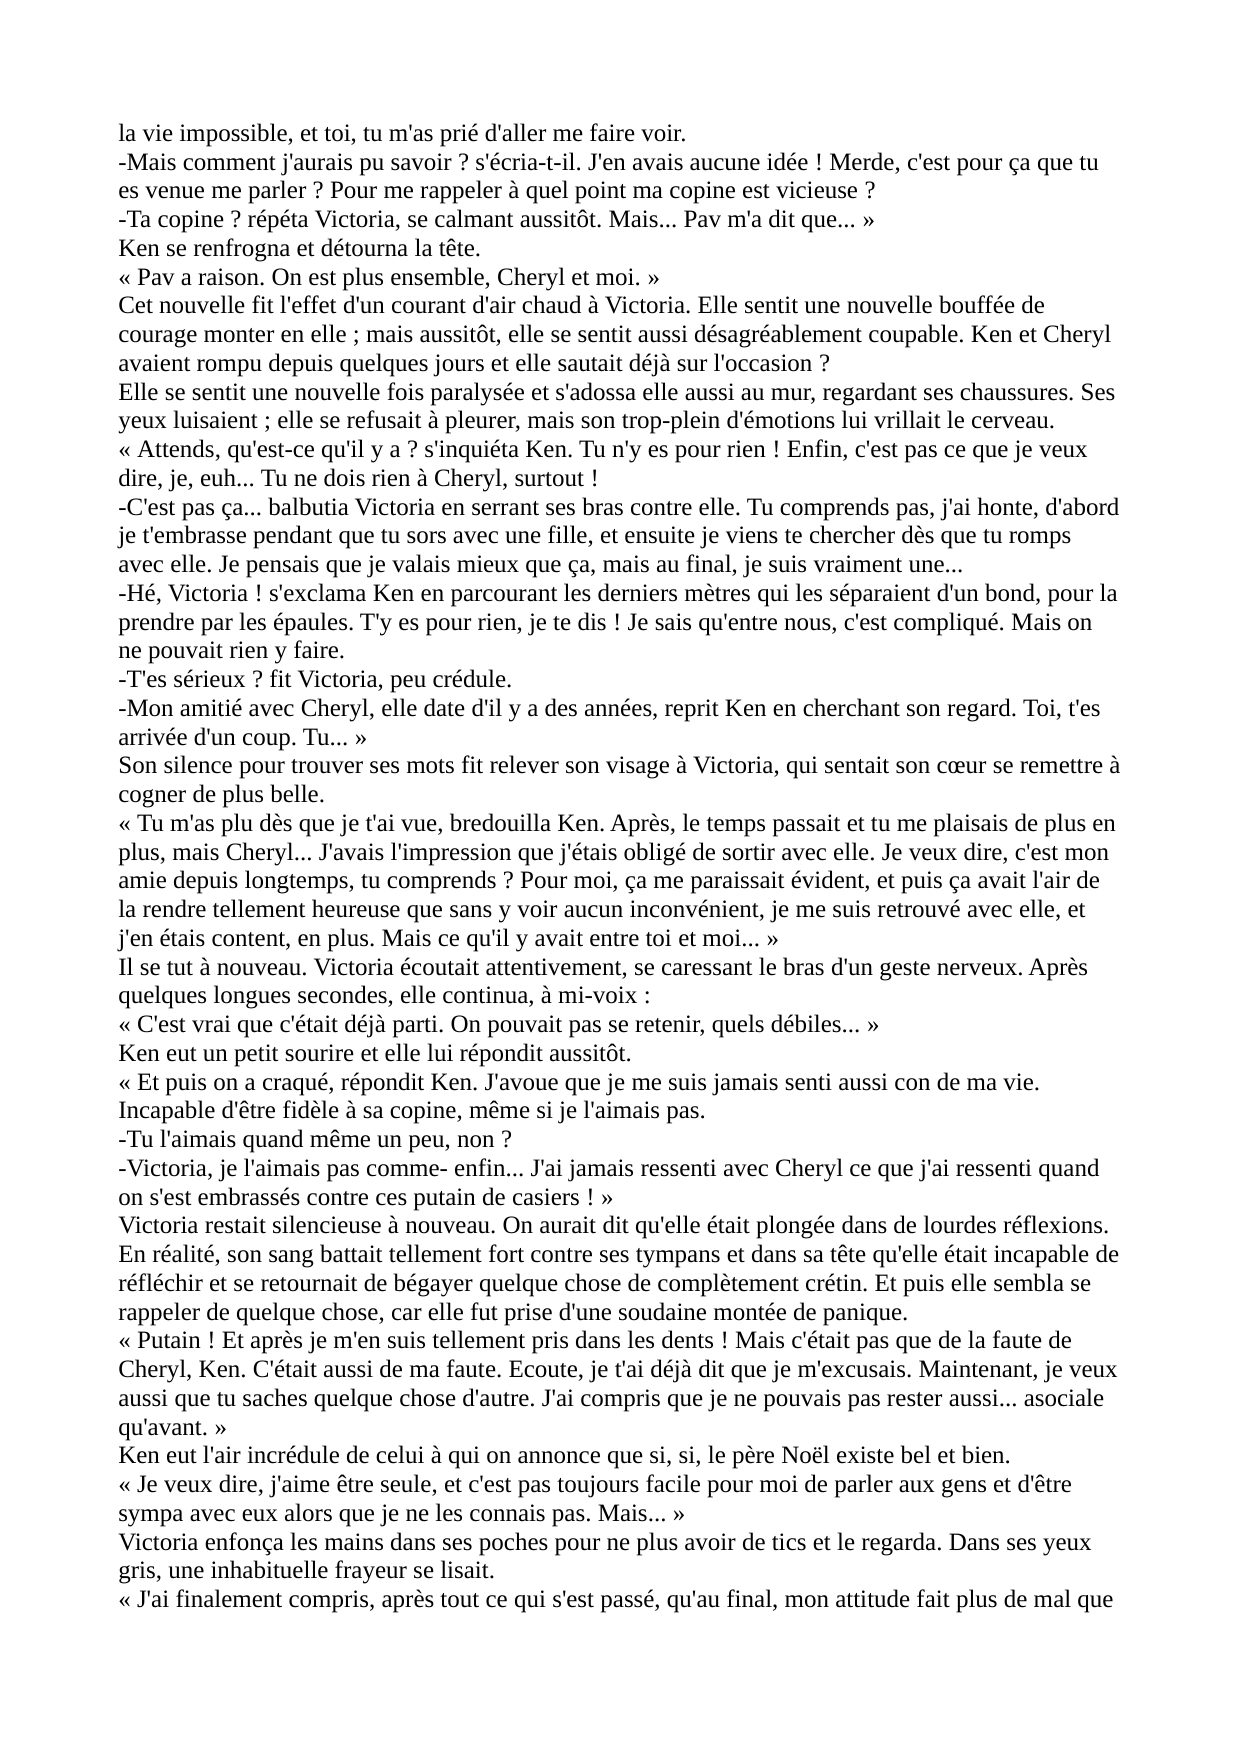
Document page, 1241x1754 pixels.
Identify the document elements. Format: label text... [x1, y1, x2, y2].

text Il se tut à nouveau. Victoria écoutait attentivement, se caressant le bras d'un geste nerveux. Après quelques longues secondes, elle continua, à mi-voix : [118, 952, 1122, 1009]
text Ken eut l'air incrédule de celui à qui on annonce que si, si, le père Noël existe bel et bien. [118, 1441, 1122, 1469]
text -Mais comment j'aurais pu savoir ? s'écria-t-il. J'en avais aucune idée ! Merde, c'est pour ça que tu es venue me parler ? Pour me rappeler à quel point ma copine est vicieuse ? [118, 147, 1122, 204]
text -T'es sérieux ? fit Victoria, peu crédule. [118, 664, 1122, 693]
text Victoria enfonça les mains dans ses poches pour ne plus avoir de tics et le regarda. Dans ses yeux gris, une inhabituelle frayeur se lisait. [118, 1527, 1122, 1584]
text Ken eut un petit sourire et elle lui répondit aussitôt. [118, 1038, 1122, 1067]
text -Tu l'aimais quand même un peu, non ? [118, 1124, 1122, 1153]
text -Hé, Victoria ! s'exclama Ken en parcourant les derniers mètres qui les séparaient d'un bond, pour la prendre par les épaules. T'y es pour rien, je te dis ! Je sais qu'entre nous, c'est compliqué. Mais on ne pouvait rien y faire. [118, 578, 1122, 664]
text Cet nouvelle fit l'effet d'un courant d'air chaud à Victoria. Elle sentit une nouvelle bouffée de courage monter en elle ; mais aussitôt, elle se sentit aussi désagréablement coupable. Ken et Cheryl avaient rompu depuis quelques jours et elle sautait déjà sur l'occasion ? [118, 291, 1122, 377]
text -Victoria, je l'aimais pas comme- enfin... J'ai jamais ressenti avec Cheryl ce que j'ai ressenti quand on s'est embrassés contre ces putain de casiers ! » [118, 1153, 1122, 1211]
text « Putain ! Et après je m'en suis tellement pris dans les dents ! Mais c'était pas que de la faute de Cheryl, Ken. C'était aussi de ma faute. Ecoute, je t'ai déjà dit que je m'excusais. Maintenant, je veux aussi que tu saches quelque chose d'autre. J'ai compris que je ne pouvais pas rester aussi... asociale qu'avant. » [118, 1326, 1122, 1441]
text -Mon amitié avec Cheryl, elle date d'il y a des années, reprit Ken en cherchant son regard. Toi, t'es arrivée d'un coup. Tu... » [118, 693, 1122, 751]
text Victoria restait silencieuse à nouveau. On aurait dit qu'elle était plongée dans de lourdes réflexions. En réalité, son sang battait tellement fort contre ses tympans et dans sa tête qu'elle était incapable de réfléchir et se retournait de bégayer quelque chose de complètement crétin. Et puis elle sembla se rappeler de quelque chose, car elle fut prise d'une soudaine montée de panique. [118, 1211, 1122, 1326]
text « Et puis on a craqué, répondit Ken. J'avoue que je me suis jamais senti aussi con de ma vie. Incapable d'être fidèle à sa copine, même si je l'aimais pas. [118, 1067, 1122, 1124]
text Elle se sentit une nouvelle fois paralysée et s'adossa elle aussi au mur, regardant ses chaussures. Ses yeux luisaient ; elle se refusait à pleurer, mais son trop-plein d'émotions lui vrillait le cerveau. [118, 377, 1122, 434]
text -Ta copine ? répéta Victoria, se calmant aussitôt. Mais... Pav m'a dit que... » [118, 204, 1122, 233]
text « Attends, qu'est-ce qu'il y a ? s'inquiéta Ken. Tu n'y es pour rien ! Enfin, c'est pas ce que je veux dire, je, euh... Tu ne dois rien à Cheryl, surtout ! [118, 434, 1122, 492]
text la vie impossible, et toi, tu m'as prié d'aller me faire voir. [118, 118, 1122, 147]
text « Tu m'as plu dès que je t'ai vue, bredouilla Ken. Après, le temps passait et tu me plaisais de plus en plus, mais Cheryl... J'avais l'impression que j'étais obligé de sortir avec elle. Je veux dire, c'est mon amie depuis longtemps, tu comprends ? Pour moi, ça me paraissait évident, et puis ça avait l'air de la rendre tellement heureuse que sans y voir aucun inconvénient, je me suis retrouvé avec elle, et j'en étais content, en plus. Mais ce qu'il y avait entre toi et moi... » [118, 808, 1122, 952]
text -C'est pas ça... balbutia Victoria en serrant ses bras contre elle. Tu comprends pas, j'ai honte, d'abord je t'embrasse pendant que tu sors avec une fille, et ensuite je viens te chercher dès que tu romps avec elle. Je pensais que je valais mieux que ça, mais au final, je suis vraiment une... [118, 492, 1122, 578]
text Son silence pour trouver ses mots fit relever son visage à Victoria, qui sentait son cœur se remettre à cogner de plus belle. [118, 751, 1122, 808]
text « Je veux dire, j'aime être seule, et c'est pas toujours facile pour moi de parler aux gens et d'être sympa avec eux alors que je ne les connais pas. Mais... » [118, 1469, 1122, 1527]
text « J'ai finalement compris, après tout ce qui s'est passé, qu'au final, mon attitude fait plus de mal que [118, 1584, 1122, 1613]
text « C'est vrai que c'était déjà parti. On pouvait pas se retenir, quels débiles... » [118, 1009, 1122, 1038]
text « Pav a raison. On est plus ensemble, Cheryl et moi. » [118, 262, 1122, 291]
text Ken se renfrogna et détourna la tête. [118, 233, 1122, 262]
